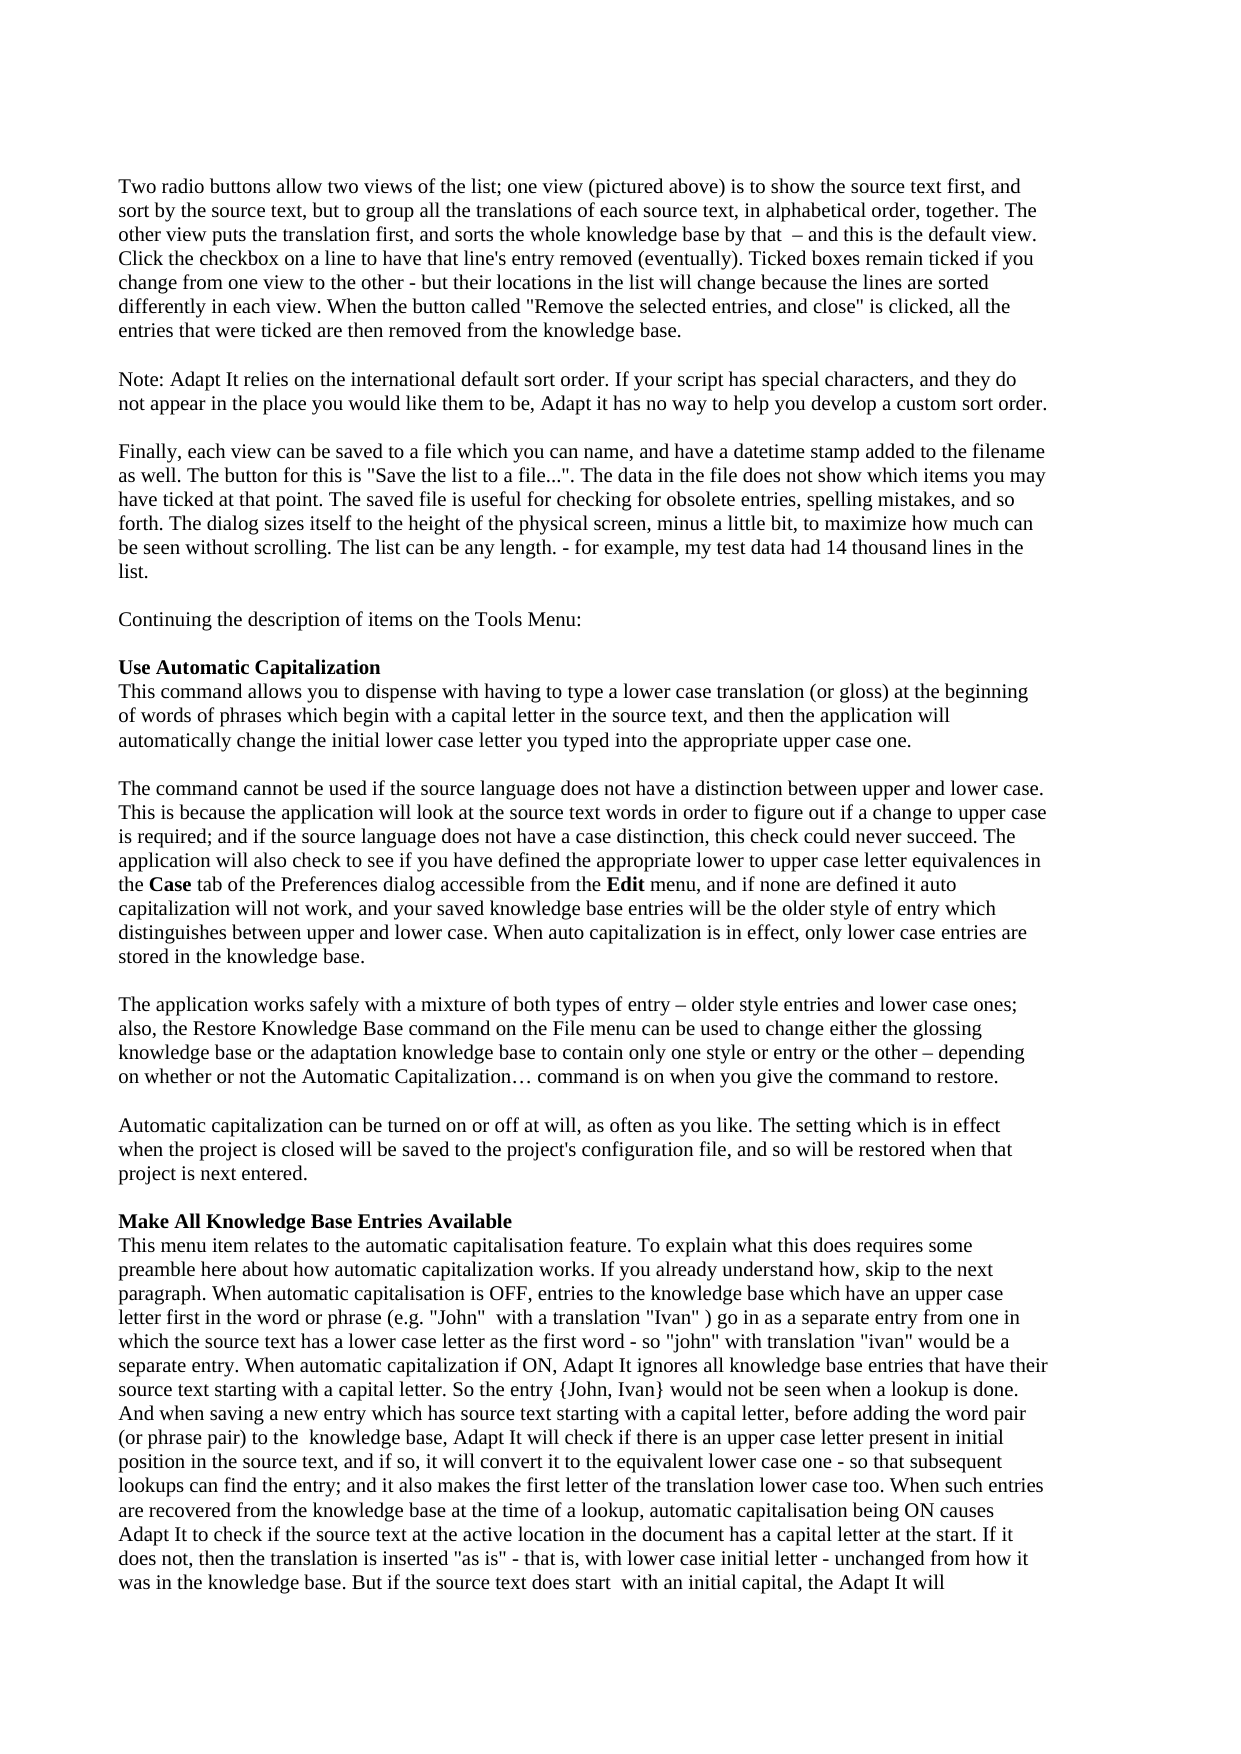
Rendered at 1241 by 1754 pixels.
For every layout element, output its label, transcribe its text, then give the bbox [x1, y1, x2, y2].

text Make All Knowledge Base Entries Available [118, 1209, 1048, 1233]
text Note: Adapt It relies on the international default sort order. If your script has special characters, and they do not appear in the place you would like them to be, Adapt it has no way to help you develop a custom sort order. [118, 367, 1048, 415]
text The application works safely with a mixture of both types of entry – older style entries and lower case ones; also, the Restore Knowledge Base command on the File menu can be used to change either the glossing knowledge base or the adaptation knowledge base to contain only one style or entry or the other – depending on whether or not the Automatic Capitalization… command is on when you give the command to restore. [118, 992, 1048, 1088]
text Use Automatic Capitalization [118, 655, 1048, 679]
text This menu item relates to the automatic capitalisation feature. To explain what this does requires some preamble here about how automatic capitalization works. If you already understand how, skip to the next paragraph. When automatic capitalisation is OFF, entries to the knowledge base which have an upper case letter first in the word or phrase (e.g. "John" with a translation "Ivan" ) go in as a separate entry from one in which the source text has a lower case letter as the first word - so "john" with translation "ivan" would be a separate entry. When automatic capitalization if ON, Adapt It ignores all knowledge base entries that have their source text starting with a capital letter. So the entry {John, Ivan} would not be seen when a lookup is done. And when saving a new entry which has source text starting with a capital letter, before adding the word pair (or phrase pair) to the knowledge base, Adapt It will check if there is an upper case letter present in initial position in the source text, and if so, it will convert it to the equivalent lower case one - so that subsequent lookups can find the entry; and it also makes the first letter of the translation lower case too. When such entries are recovered from the knowledge base at the time of a lookup, automatic capitalisation being ON causes Adapt It to check if the source text at the active location in the document has a capital letter at the start. If it does not, then the translation is inserted "as is" - that is, with lower case initial letter - unchanged from how it was in the knowledge base. But if the source text does start with an initial capital, the Adapt It will [118, 1233, 1048, 1594]
text Two radio buttons allow two views of the list; one view (pictured above) is to show the source text first, and sort by the source text, but to group all the translations of each source text, in alphabetical order, together. The other view puts the translation first, and sorts the whole knowledge base by that – and this is the default view. Click the checkbox on a line to have that line's entry removed (eventually). Ticked boxes remain ticked if you change from one view to the other - but their locations in the list will change because the lines are sorted differently in each view. When the button called "Remove the selected entries, and close" is clicked, all the entries that were ticked are then removed from the knowledge base. [118, 174, 1048, 342]
text This command allows you to dispense with having to type a lower case translation (or gloss) at the beginning of words of phrases which begin with a capital letter in the source text, and then the application will automatically change the initial lower case letter you typed into the appropriate upper case one. [118, 679, 1048, 752]
text Automatic capitalization can be turned on or off at will, as often as you like. The setting which is in effect when the project is closed will be saved to the project's configuration file, and so will be restored when that project is next entered. [118, 1112, 1048, 1185]
text The command cannot be used if the source language does not have a distinction between upper and lower case. This is because the application will look at the source text words in order to figure out if a change to upper case is required; and if the source language does not have a case distinction, this check could never succeed. The application will also check to see if you have defined the appropriate lower to upper case letter equivalences in the Case tab of the Preferences dialog accessible from the Edit menu, and if none are defined it auto capitalization will not work, and your saved knowledge base entries will be the older style of entry which distinguishes between upper and lower case. When auto capitalization is in effect, only lower case entries are stored in the knowledge base. [118, 776, 1048, 968]
text Continuing the description of items on the Tools Menu: [118, 607, 1048, 631]
text Finally, each view can be saved to a file which you can name, and have a datetime stamp added to the filename as well. The button for this is "Save the list to a file...". The data in the file does not show which items you may have ticked at that point. The saved file is useful for checking for obsolete entries, spelling mistakes, and so forth. The dialog sizes itself to the height of the physical screen, minus a little bit, to maximize how much can be seen without scrolling. The list can be any length. - for example, my test data had 14 thousand lines in the list. [118, 439, 1048, 583]
